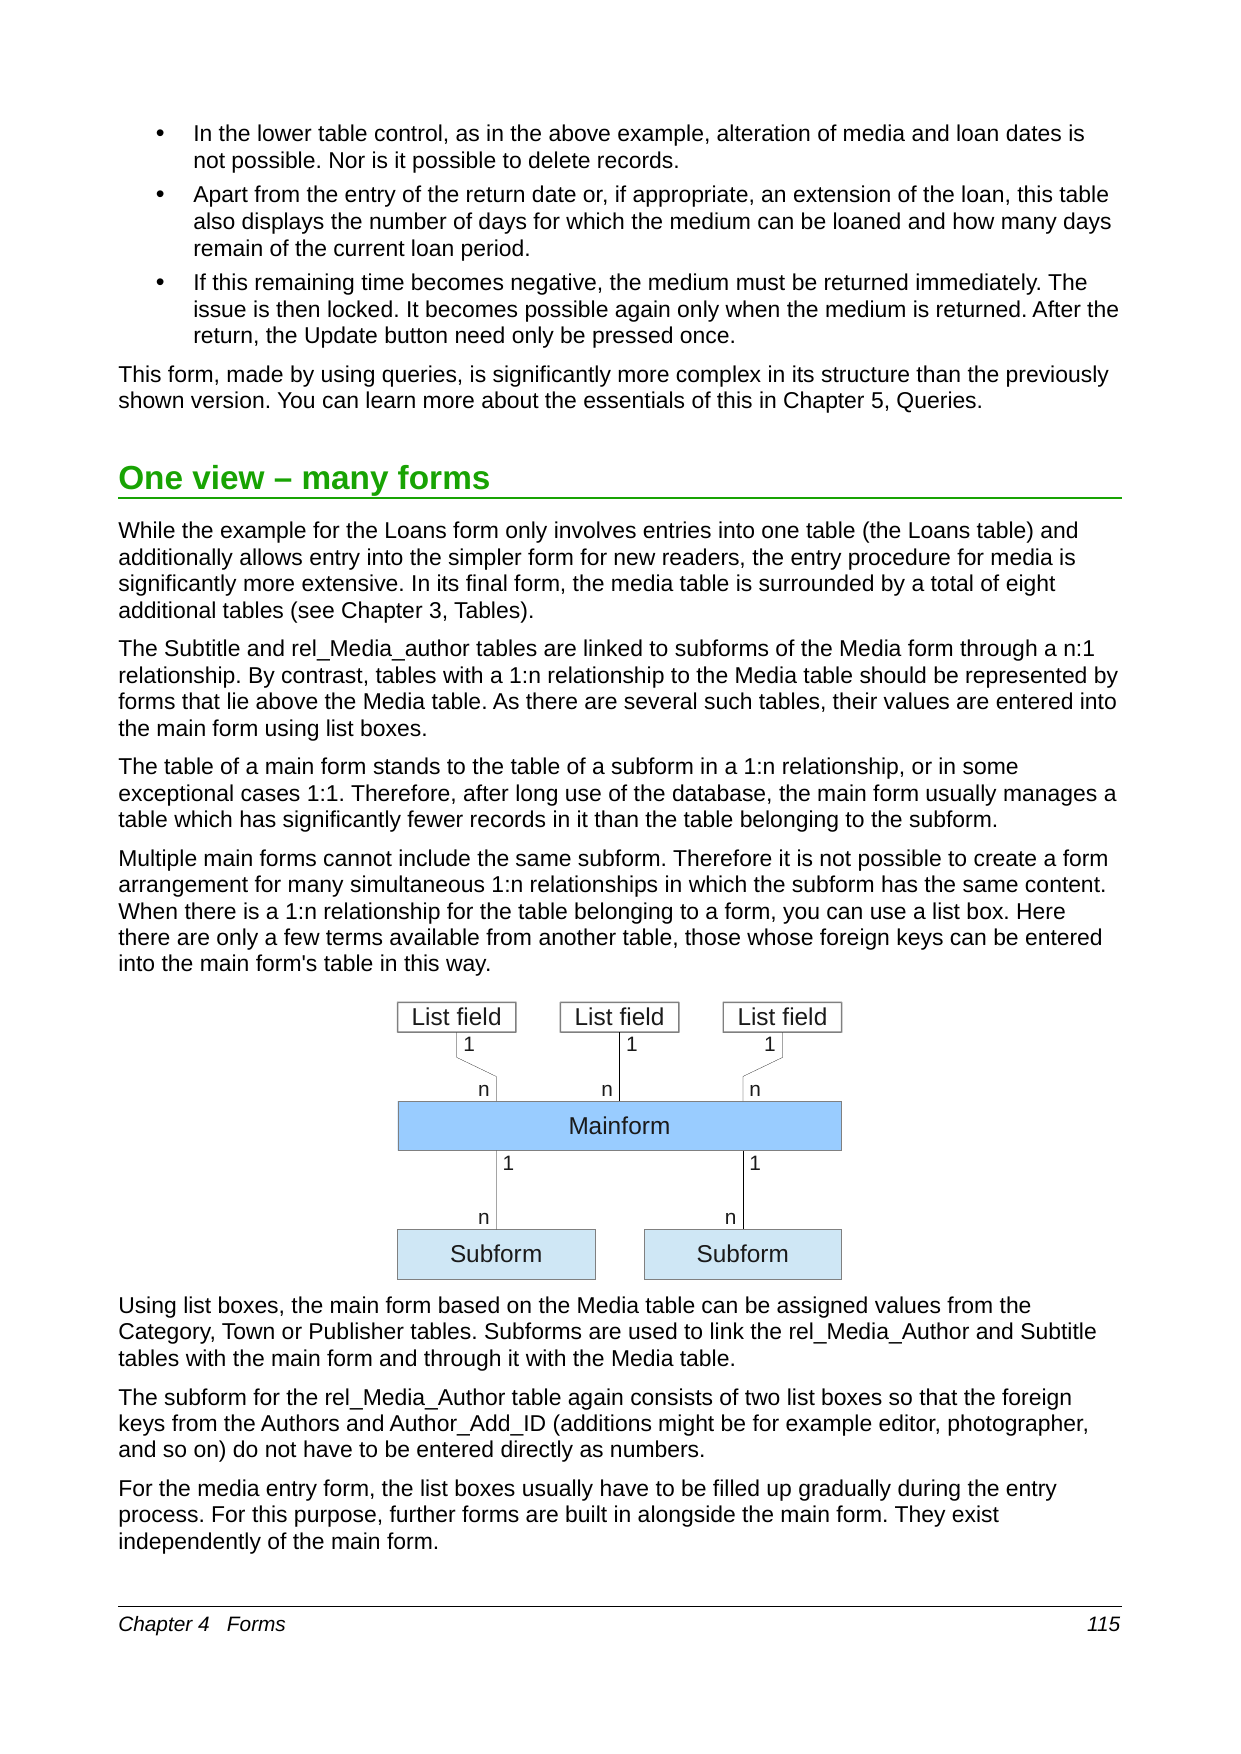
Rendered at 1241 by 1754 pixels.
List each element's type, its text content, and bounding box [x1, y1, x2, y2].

list If this remaining time becomes negative, the medium must be returned immediately. The issue is then locked. It becomes possible again only when the medium is returned. After the return, the Update button need only be pressed once. [156, 267, 1122, 349]
list Apart from the entry of the return date or, if appropriate, an extension of the loan, this table also displays the number of days for which the medium can be loaned and how many days remain of the current loan period. [156, 179, 1122, 261]
text While the example for the Loans form only involves entries into one table (the Loans table) and additionally allows entry into the simpler form for new readers, the entry procedure for media is significantly more extensive. In its final form, the media table is surrounded by a total of eight additional tables (see Chapter 3, Tables). [118, 517, 1122, 623]
text Using list boxes, the main form based on the Media table can be assigned values from the Category, Town or Publisher tables. Subforms are used to link the rel_Media_Author and Subtitle tables with the main form and through it with the Media table. [118, 1292, 1122, 1371]
text For the media entry form, the list boxes usually have to be filled up gradually during the entry process. For this purpose, further forms are built in alongside the main form. They exist independently of the main form. [118, 1475, 1122, 1554]
text Multiple main forms cannot include the same subform. Therefore it is not possible to create a form arrangement for many simultaneous 1:n relationships in which the subform has the same content. When there is a 1:n relationship for the table belonging to a form, you can use a list box. Here there are only a few terms available from another table, those whose foreign keys can be entered into the main form's table in this way. [118, 845, 1122, 977]
text The table of a main form stands to the table of a subform in a 1:n relationship, or in some exceptional cases 1:1. Therefore, after long use of the database, the main form usually manages a table which has significantly fewer records in it than the table belonging to the subform. [118, 753, 1122, 832]
text The subform for the rel_Media_Author table again consists of two list boxes so that the foreign keys from the Authors and Author_Add_ID (additions might be for example editor, photographer, and so on) do not have to be entered directly as numbers. [118, 1383, 1122, 1462]
list In the lower table control, as in the above example, alteration of media and loan dates is not possible. Nor is it possible to delete records. [156, 118, 1122, 173]
subtitle One view – many forms [118, 458, 1122, 497]
text This form, made by using queries, is significantly more complex in its structure than the previously shown version. You can learn more about the essentials of this in Chapter 5, Queries. [118, 361, 1122, 414]
text The Subtitle and rel_Media_author tables are linked to subforms of the Media form through a n:1 relationship. By contrast, tables with a 1:n relationship to the Media table should be represented by forms that lie above the Media table. As there are several such tables, their values are entered into the main form using list boxes. [118, 635, 1122, 741]
